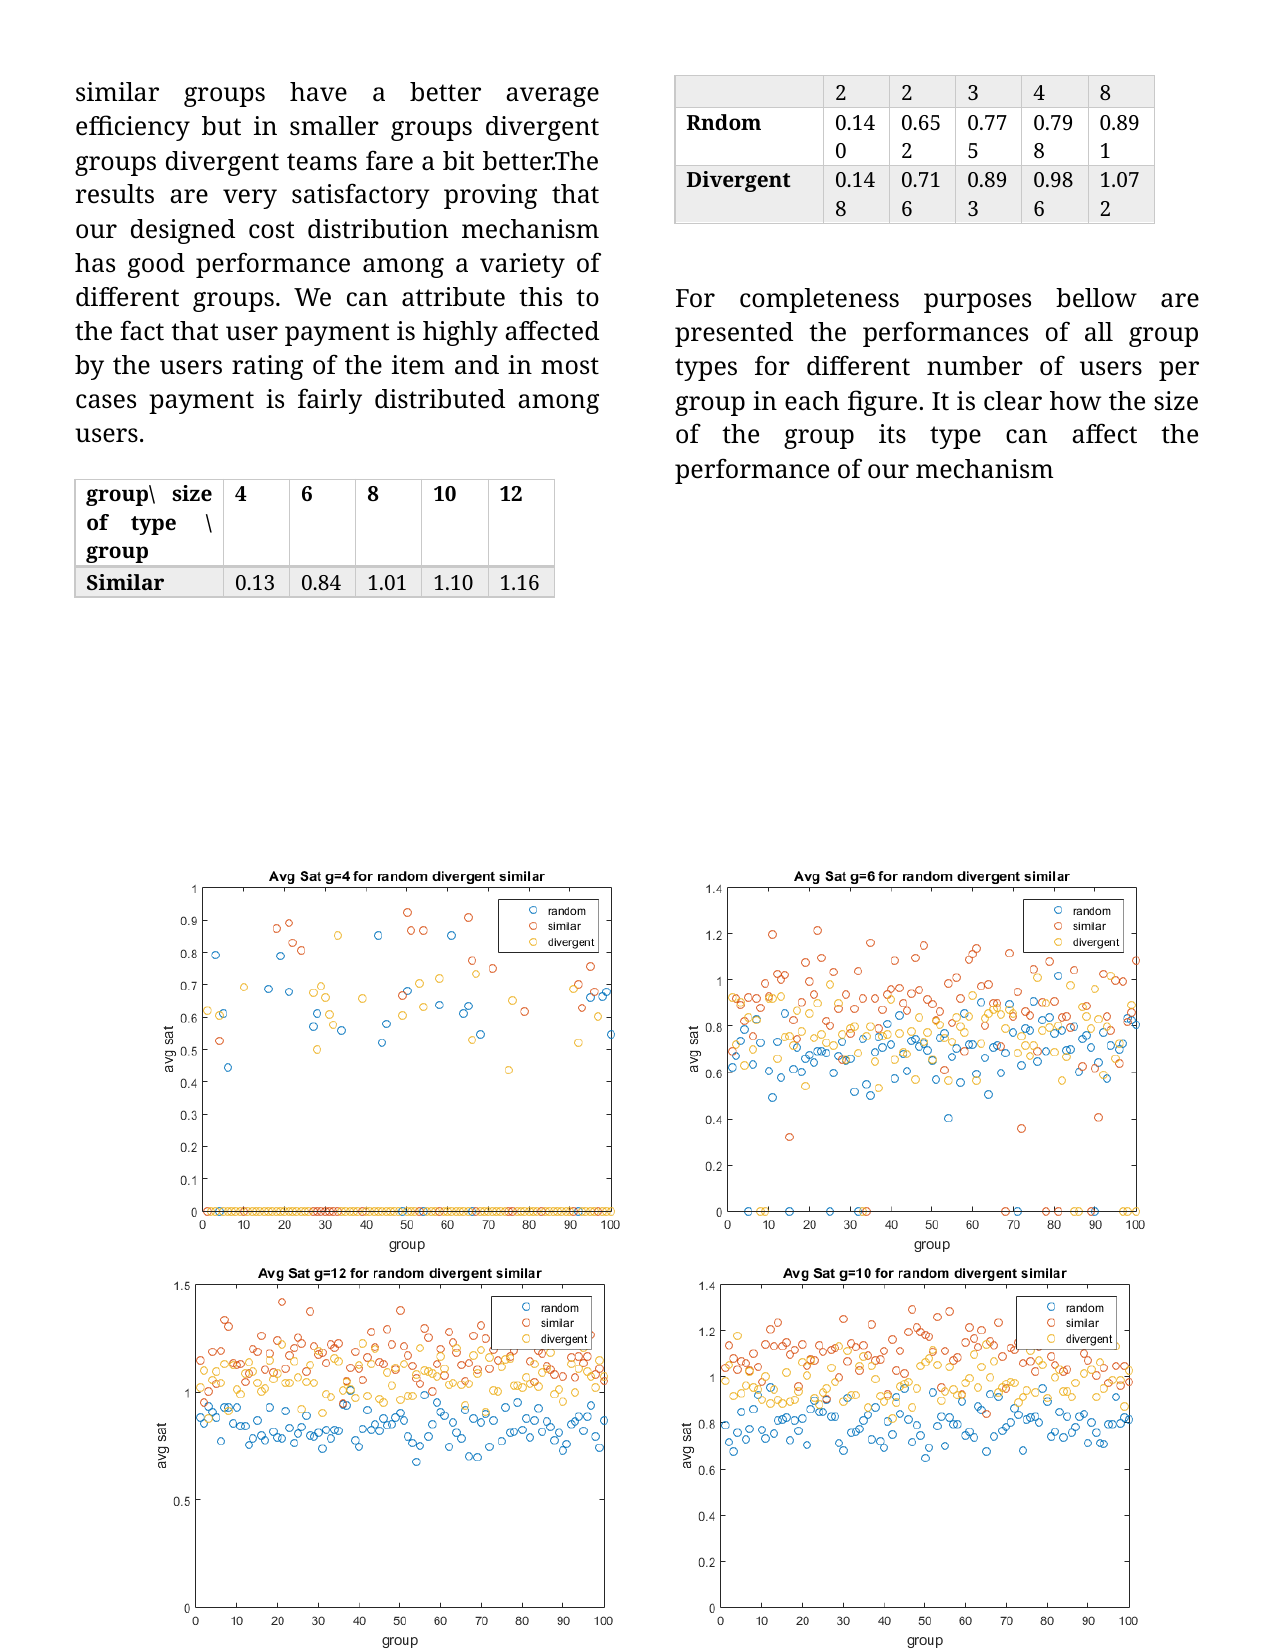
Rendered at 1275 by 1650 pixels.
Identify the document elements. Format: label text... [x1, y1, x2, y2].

table_cell 4 [1022, 76, 1088, 107]
table_header 10 [422, 480, 488, 565]
table_cell 0.13 [224, 568, 289, 596]
table_cell Similar [76, 568, 223, 596]
table_header group\ size of type \group [76, 480, 223, 565]
table_cell 2 [890, 76, 955, 107]
table_cell 0.891 [1089, 108, 1154, 164]
table_cell 3 [956, 76, 1021, 107]
table_cell 0.652 [890, 108, 955, 164]
table_cell 0.148 [824, 166, 889, 222]
table_cell [676, 76, 823, 107]
table_cell 0.986 [1022, 166, 1088, 222]
table_cell 0.716 [890, 166, 955, 222]
table_cell 8 [1089, 76, 1154, 107]
table_cell Rndom [676, 108, 823, 164]
table_header 4 [224, 480, 289, 565]
table_cell 2 [824, 76, 889, 107]
text For completeness purposes bellow are presented the performances of all group types for different number of users per group in each figure. It is clear how the size of the group its type can affect the performance of our mechanism [675, 281, 1200, 485]
table_cell 1.072 [1089, 166, 1154, 222]
table_header 12 [489, 480, 554, 565]
text similar groups have a better average efficiency but in smaller groups divergent groups divergent teams fare a bit better.The results are very satisfactory proving that our designed cost distribution mechanism has good performance among a variety of different groups. We can attribute this to the fact that user payment is highly affected by the users rating of the item and in most cases payment is fairly distributed among users. [75, 75, 600, 450]
table_header 8 [356, 480, 421, 565]
table_cell 1.10 [422, 568, 488, 596]
table_cell Divergent [676, 166, 823, 222]
table_cell 0.140 [824, 108, 889, 164]
table_cell 0.893 [956, 166, 1021, 222]
table_header 6 [290, 480, 355, 565]
table_cell 0.775 [956, 108, 1021, 164]
table_cell 1.01 [356, 568, 421, 596]
table_cell 0.84 [290, 568, 355, 596]
table_cell 1.16 [489, 568, 554, 596]
table_cell 0.798 [1022, 108, 1088, 164]
